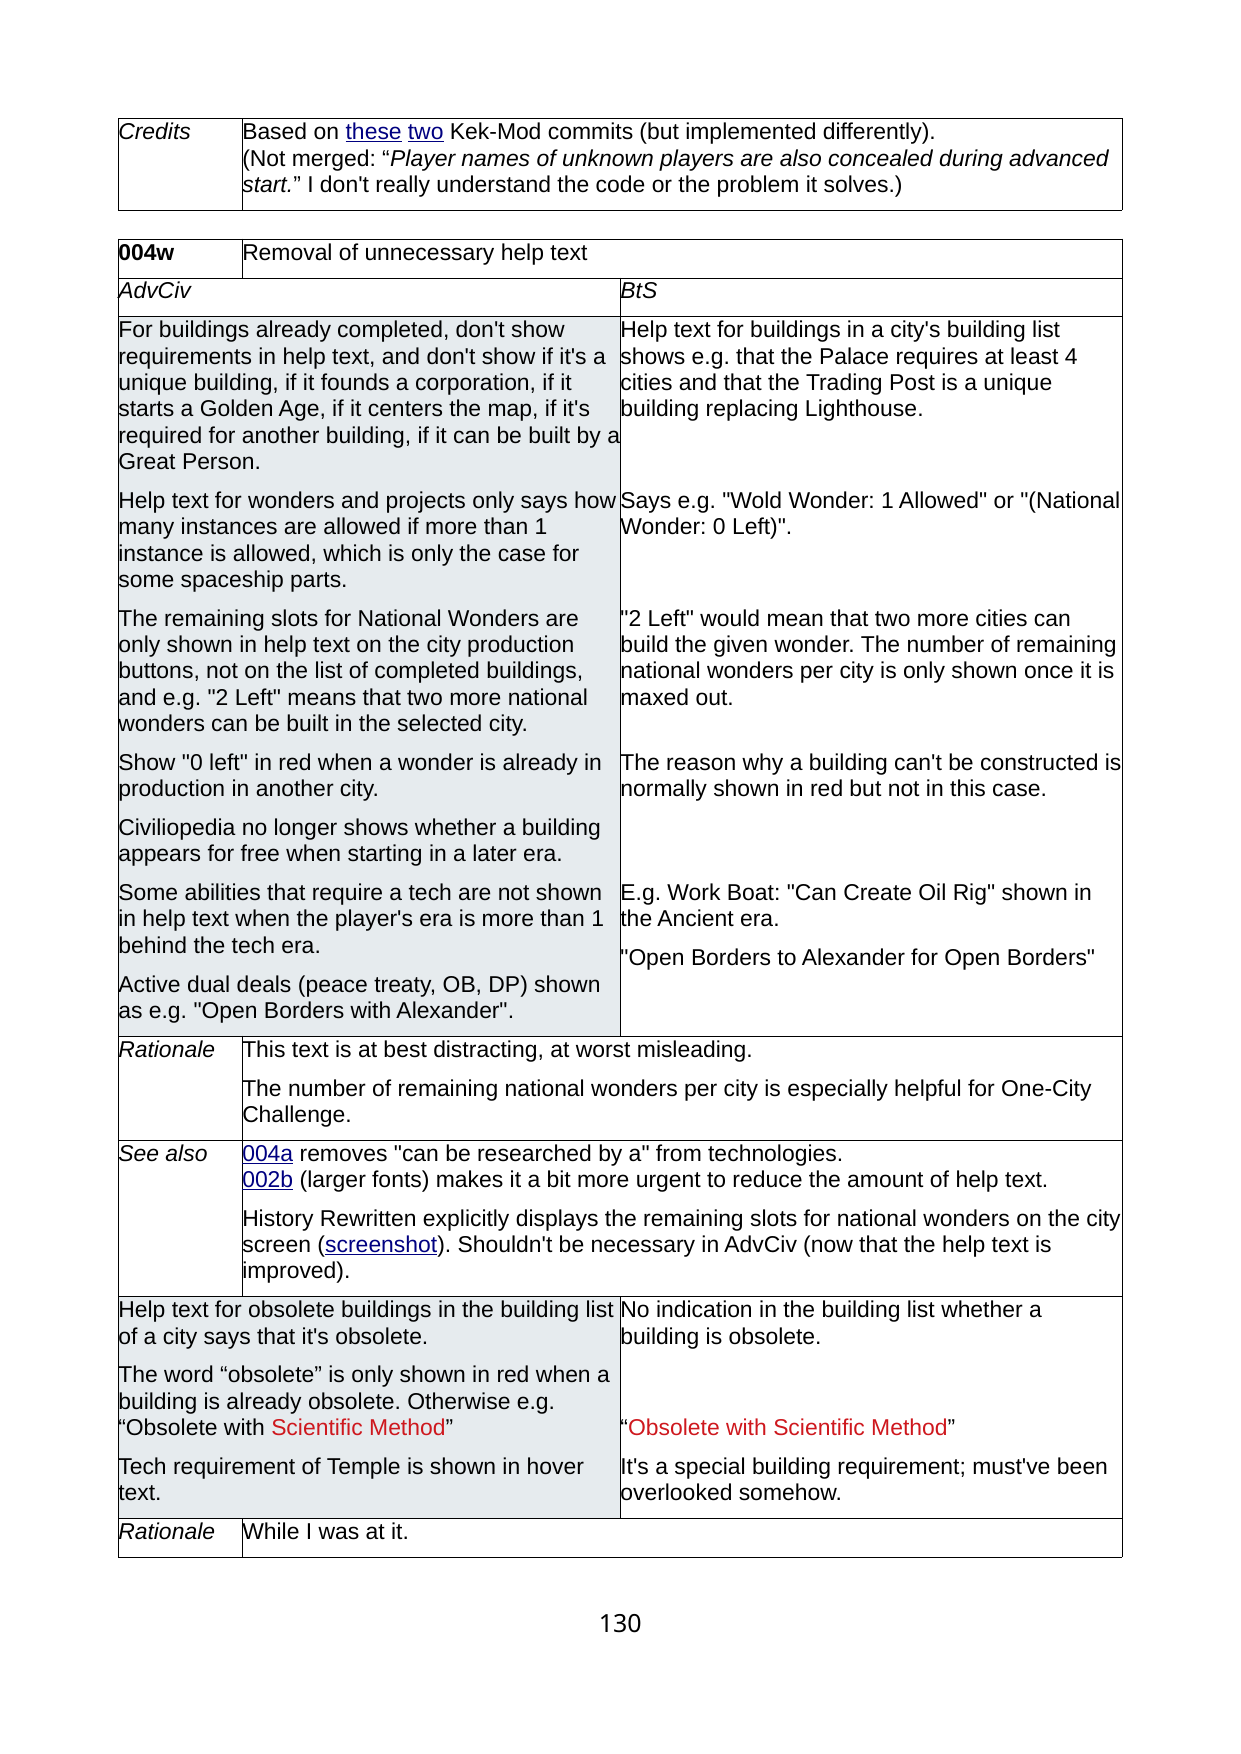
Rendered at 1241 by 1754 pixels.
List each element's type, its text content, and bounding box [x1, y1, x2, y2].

table_cell This text is at best distracting, at worst misleading. The number of remaining national wonders per city is especially helpful for One-City Challenge. [243, 1037, 1122, 1139]
table_cell No indication in the building list whether a building is obsolete. “Obsolete with Scientific Method” It's a special building requirement; must've been overlooked somehow. [621, 1297, 1122, 1518]
table_cell See also [119, 1141, 242, 1296]
table_cell Credits [119, 119, 242, 210]
table_cell For buildings already completed, don't show requirements in help text, and don't show if it's a unique building, if it founds a corporation, if it starts a Golden Age, if it centers the map, if it's required for another building, if it can be built by a Great Person. Help text for wonders and projects only says how many instances are allowed if more than 1 instance is allowed, which is only the case for some spaceship parts. The remaining slots for National Wonders are only shown in help text on the city production buttons, not on the list of completed buildings, and e.g. "2 Left" means that two more national wonders can be built in the selected city. Show "0 left" in red when a wonder is already in production in another city. Civiliopedia no longer shows whether a building appears for free when starting in a later era. Some abilities that require a tech are not shown in help text when the player's era is more than 1 behind the tech era. Active dual deals (peace treaty, OB, DP) shown as e.g. "Open Borders with Alexander". [119, 317, 620, 1036]
table_cell Rationale [119, 1519, 242, 1557]
table_cell Based on these two Kek-Mod commits (but implemented differently). (Not merged: “Player names of unknown players are also concealed during advanced start.” I don't really understand the code or the problem it solves.) [243, 119, 1122, 210]
table_cell Rationale [119, 1037, 242, 1139]
table_header Removal of unnecessary help text [243, 240, 1122, 277]
table_cell Help text for buildings in a city's building list shows e.g. that the Palace requires at least 4 cities and that the Trading Post is a unique building replacing Lighthouse. Says e.g. "Wold Wonder: 1 Allowed" or "(National Wonder: 0 Left)". "2 Left" would mean that two more cities can build the given wonder. The number of remaining national wonders per city is only shown once it is maxed out. The reason why a building can't be constructed is normally shown in red but not in this case. E.g. Work Boat: "Can Create Oil Rig" shown in the Ancient era. "Open Borders to Alexander for Open Borders" [621, 317, 1122, 1036]
table_cell Help text for obsolete buildings in the building list of a city says that it's obsolete. The word “obsolete” is only shown in red when a building is already obsolete. Otherwise e.g. “Obsolete with Scientific Method” Tech requirement of Temple is shown in hover text. [119, 1297, 620, 1518]
table_cell While I was at it. [243, 1519, 1122, 1557]
table_cell 004a removes "can be researched by a" from technologies. 002b (larger fonts) makes it a bit more urgent to reduce the amount of help text. History Rewritten explicitly displays the remaining slots for national wonders on the city screen (screenshot). Shouldn't be necessary in AdvCiv (now that the help text is improved). [243, 1141, 1122, 1296]
table_header 004w [119, 240, 242, 277]
table_cell BtS [621, 279, 1122, 316]
table_cell AdvCiv [119, 279, 620, 316]
